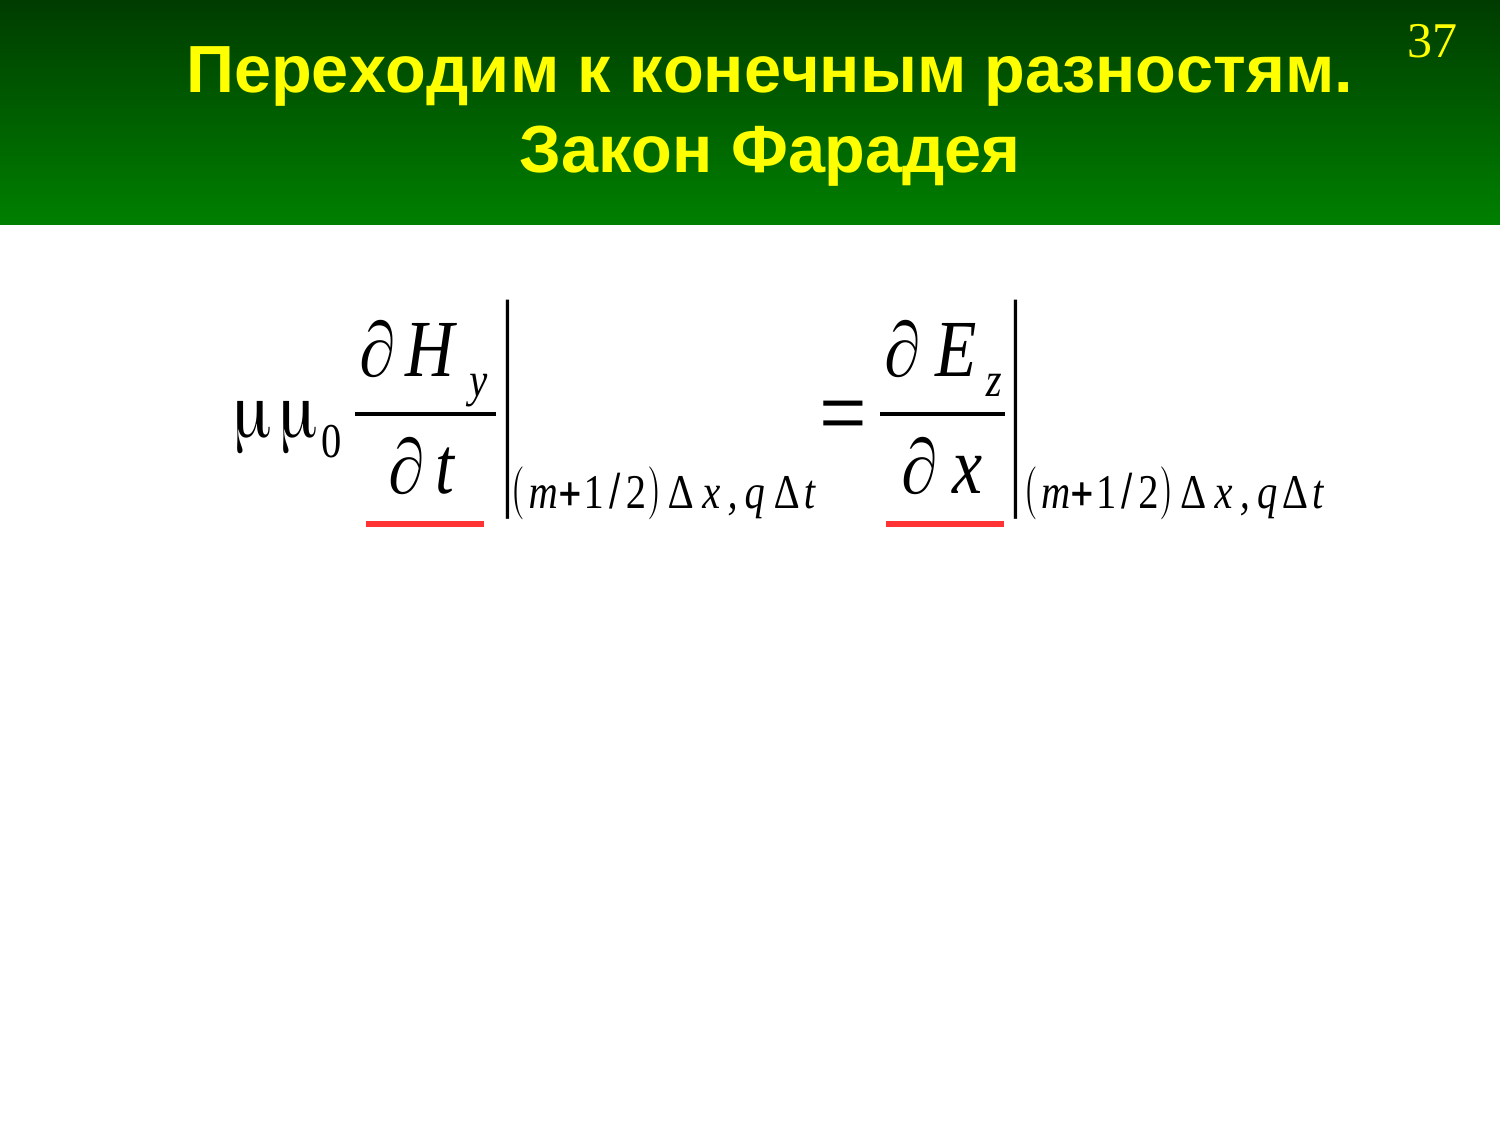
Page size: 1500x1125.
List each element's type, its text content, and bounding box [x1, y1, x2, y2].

title Переходим к конечным разностям. Закон Фарадея [100, 0, 1441, 249]
chart [215, 295, 1345, 524]
